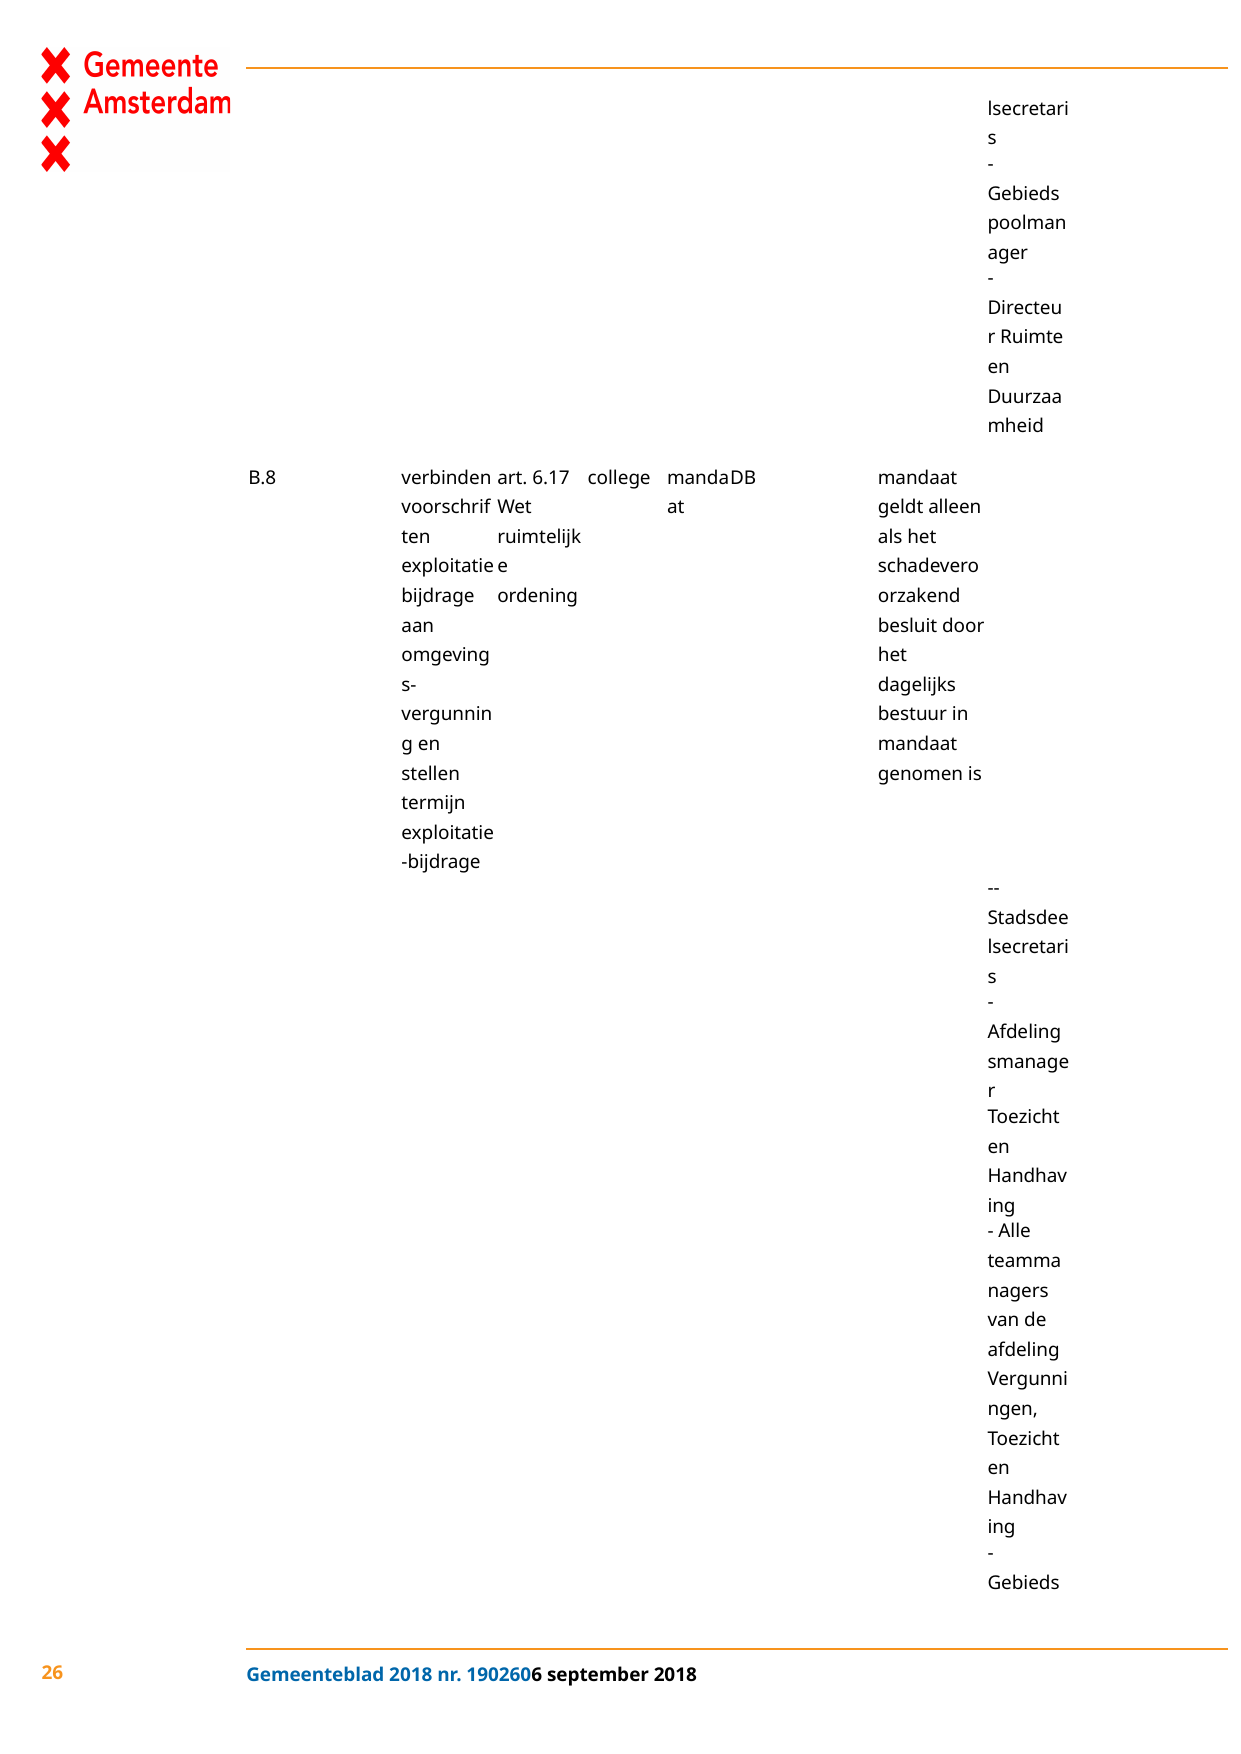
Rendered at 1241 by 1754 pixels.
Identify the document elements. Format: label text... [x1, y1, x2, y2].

table_cell [497, 1539, 587, 1594]
table_cell [311, 1103, 401, 1218]
table_cell [1069, 464, 1152, 874]
table_cell [311, 438, 401, 464]
table_cell [878, 150, 987, 264]
table_cell [1069, 874, 1152, 989]
table_cell [311, 150, 401, 264]
table_cell [497, 874, 587, 989]
table_cell [497, 1218, 587, 1539]
table_cell [497, 95, 587, 150]
table_cell [667, 150, 730, 264]
table_cell mandaat geldt alleen als het schadeveroorzakend besluit door het dagelijks bestuur in mandaat genomen is [878, 464, 987, 874]
table_cell [248, 1218, 311, 1539]
table_cell [248, 1539, 311, 1594]
table_cell [878, 265, 987, 438]
table_cell [1069, 150, 1152, 264]
table_cell [1069, 1103, 1152, 1218]
table_cell [248, 150, 311, 264]
table_cell college [588, 464, 667, 874]
table_cell - Gebiedspoolmanager [987, 150, 1069, 264]
table_cell [878, 989, 987, 1103]
table_cell - Afdelingsmanager [987, 989, 1069, 1103]
table_cell DB [730, 464, 878, 874]
table_cell -- Stadsdeelsecretaris [987, 874, 1069, 989]
table_cell [401, 438, 497, 464]
table_cell [667, 1103, 730, 1218]
table_cell [1069, 95, 1152, 150]
table_cell [401, 95, 497, 150]
table_cell [497, 1103, 587, 1218]
table_cell [667, 438, 730, 464]
table_cell [878, 1218, 987, 1539]
table_cell [878, 874, 987, 989]
table_cell [730, 438, 878, 464]
table_cell [311, 95, 401, 150]
table_cell [878, 1539, 987, 1594]
table_cell [248, 874, 311, 989]
table_cell verbinden voorschriften exploitatiebijdrage aan omgevings-vergunning en stellen termijn exploitatie-bijdrage [401, 464, 497, 874]
table_cell [588, 874, 667, 989]
table_cell [987, 464, 1069, 874]
table_cell [878, 438, 987, 464]
table_cell - Directeur Ruimte en Duurzaamheid [987, 265, 1069, 438]
table_cell [667, 1539, 730, 1594]
table_cell [730, 989, 878, 1103]
table_cell art. 6.17 Wet ruimtelijke ordening [497, 464, 587, 874]
table_cell [497, 438, 587, 464]
table_cell [588, 95, 667, 150]
table_cell [401, 150, 497, 264]
table_cell [401, 1218, 497, 1539]
table_cell Toezicht en Handhaving [987, 1103, 1069, 1218]
table_cell [588, 265, 667, 438]
table_cell [667, 95, 730, 150]
table_cell [1069, 1539, 1152, 1594]
table_cell [401, 1103, 497, 1218]
table_cell [588, 989, 667, 1103]
table_cell [878, 1103, 987, 1218]
table_cell [588, 1103, 667, 1218]
table_cell [588, 1539, 667, 1594]
table_cell [248, 95, 311, 150]
table_cell [730, 1539, 878, 1594]
table_cell [497, 150, 587, 264]
table_cell [401, 989, 497, 1103]
table_cell [730, 150, 878, 264]
table_cell [497, 989, 587, 1103]
table_cell [401, 265, 497, 438]
table_cell [588, 1218, 667, 1539]
table_cell [667, 874, 730, 989]
table_cell lsecretaris [987, 95, 1069, 150]
table_cell [730, 874, 878, 989]
table_cell [667, 265, 730, 438]
table_cell [497, 265, 587, 438]
table_cell [311, 265, 401, 438]
picture [41, 47, 231, 172]
table_cell [588, 150, 667, 264]
table_cell [311, 874, 401, 989]
table_cell [311, 464, 401, 874]
table_cell [730, 1103, 878, 1218]
table_cell [987, 438, 1069, 464]
table_cell [1069, 989, 1152, 1103]
table_cell [248, 265, 311, 438]
table_cell [311, 1539, 401, 1594]
table_cell [401, 1539, 497, 1594]
table_cell [311, 1218, 401, 1539]
table_cell [311, 989, 401, 1103]
table_cell [1069, 1218, 1152, 1539]
table_cell [730, 265, 878, 438]
table_cell [1069, 438, 1152, 464]
table_cell [667, 1218, 730, 1539]
table_cell [248, 438, 311, 464]
table_cell [1069, 265, 1152, 438]
table_cell [248, 989, 311, 1103]
table_cell - Alle teammanagers van de afdeling Vergunningen, Toezicht en Handhaving [987, 1218, 1069, 1539]
table_cell mandaat [667, 464, 730, 874]
table_cell [588, 438, 667, 464]
table_cell - Gebieds [987, 1539, 1069, 1594]
table_cell [730, 1218, 878, 1539]
table_cell [730, 95, 878, 150]
table_cell [401, 874, 497, 989]
table_cell [667, 989, 730, 1103]
table_cell B.8 [248, 464, 311, 874]
table_cell [878, 95, 987, 150]
table_cell [248, 1103, 311, 1218]
